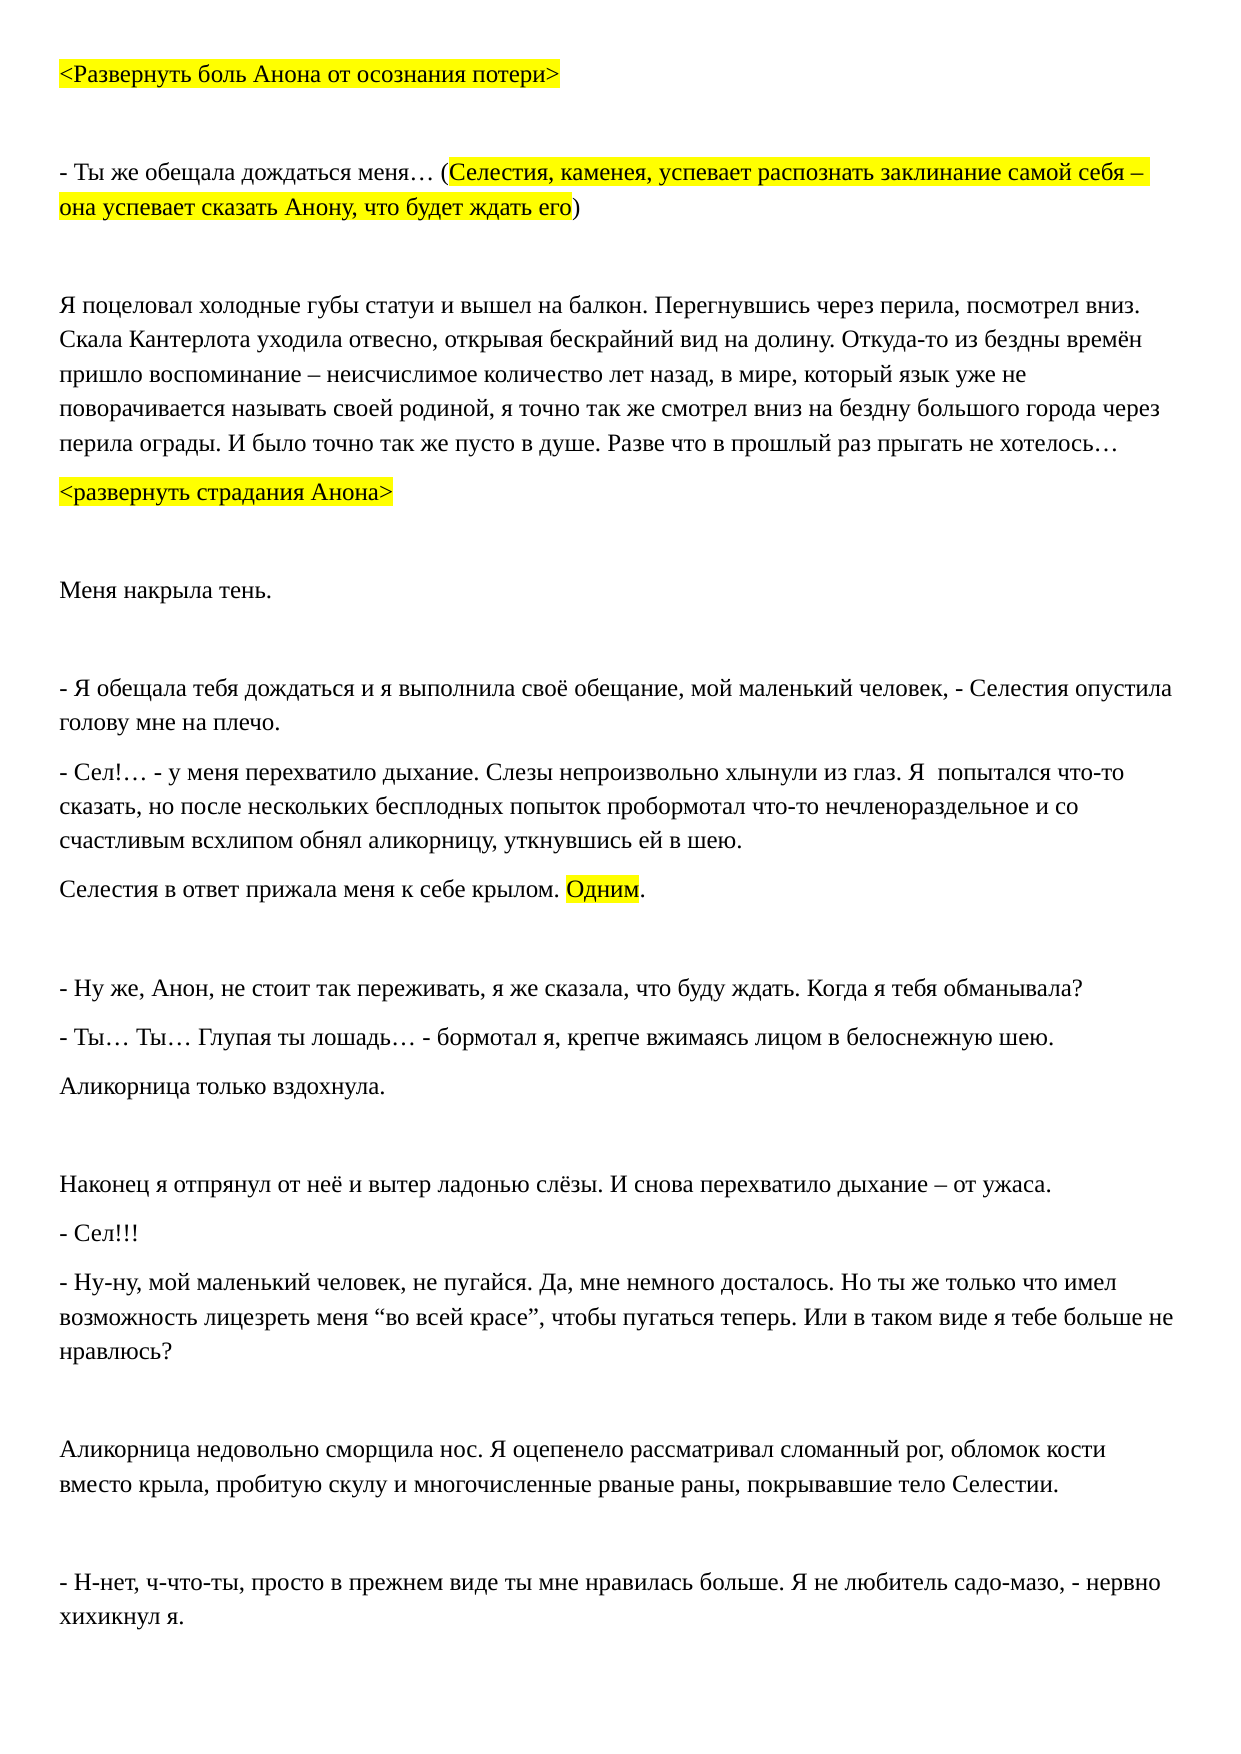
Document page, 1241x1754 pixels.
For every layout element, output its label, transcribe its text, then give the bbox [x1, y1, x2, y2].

text <Развернуть боль Анона от осознания потери> [59, 59, 1181, 88]
text Аликорница только вздохнула. [59, 1071, 1181, 1099]
text Селестия в ответ прижала меня к себе крылом. Одним. [59, 874, 1181, 903]
text <развернуть страдания Анона> [59, 477, 1181, 506]
text - Ну же, Анон, не стоит так переживать, я же сказала, что буду ждать. Когда я тебя обманывала? [59, 973, 1181, 1001]
text - Н-нет, ч-что-ты, просто в прежнем виде ты мне нравилась больше. Я не любитель садо-мазо, - нервно хихикнул я. [59, 1567, 1181, 1664]
text Меня накрыла тень. [59, 575, 1181, 604]
text - Ну-ну, мой маленький человек, не пугайся. Да, мне немного досталось. Но ты же только что имел возможность лицезреть меня “во всей красе”, чтобы пугаться теперь. Или в таком виде я тебе больше не нравлюсь? [59, 1267, 1181, 1365]
text - Ты… Ты… Глупая ты лошадь… - бормотал я, крепче вжимаясь лицом в белоснежную шею. [59, 1022, 1181, 1051]
text Я поцеловал холодные губы статуи и вышел на балкон. Перегнувшись через перила, посмотрел вниз. Скала Кантерлота уходила отвесно, открывая бескрайний вид на долину. Откуда-то из бездны времён пришло воспоминание – неисчислимое количество лет назад, в мире, который язык уже не поворачивается называть своей родиной, я точно так же смотрел вниз на бездну большого города через перила ограды. И было точно так же пусто в душе. Разве что в прошлый раз прыгать не хотелось… [59, 290, 1181, 456]
text Аликорница недовольно сморщила нос. Я оцепенело рассматривал сломанный рог, обломок кости вместо крыла, пробитую скулу и многочисленные рваные раны, покрывавшие тело Селестии. [59, 1434, 1181, 1497]
text - Я обещала тебя дождаться и я выполнила своё обещание, мой маленький человек, - Селестия опустила голову мне на плечо. [59, 673, 1181, 736]
text - Сел!… - у меня перехватило дыхание. Слезы непроизвольно хлынули из глаз. Я попытался что-то сказать, но после нескольких бесплодных попыток пробормотал что-то нечленораздельное и со счастливым всхлипом обнял аликорницу, уткнувшись ей в шею. [59, 757, 1181, 854]
text Наконец я отпрянул от неё и вытер ладонью слёзы. И снова перехватило дыхание – от ужаса. [59, 1169, 1181, 1198]
text - Сел!!! [59, 1218, 1181, 1247]
text - Ты же обещала дождаться меня… (Селестия, каменея, успевает распознать заклинание самой себя – она успевает сказать Анону, что будет ждать его) [59, 157, 1181, 220]
